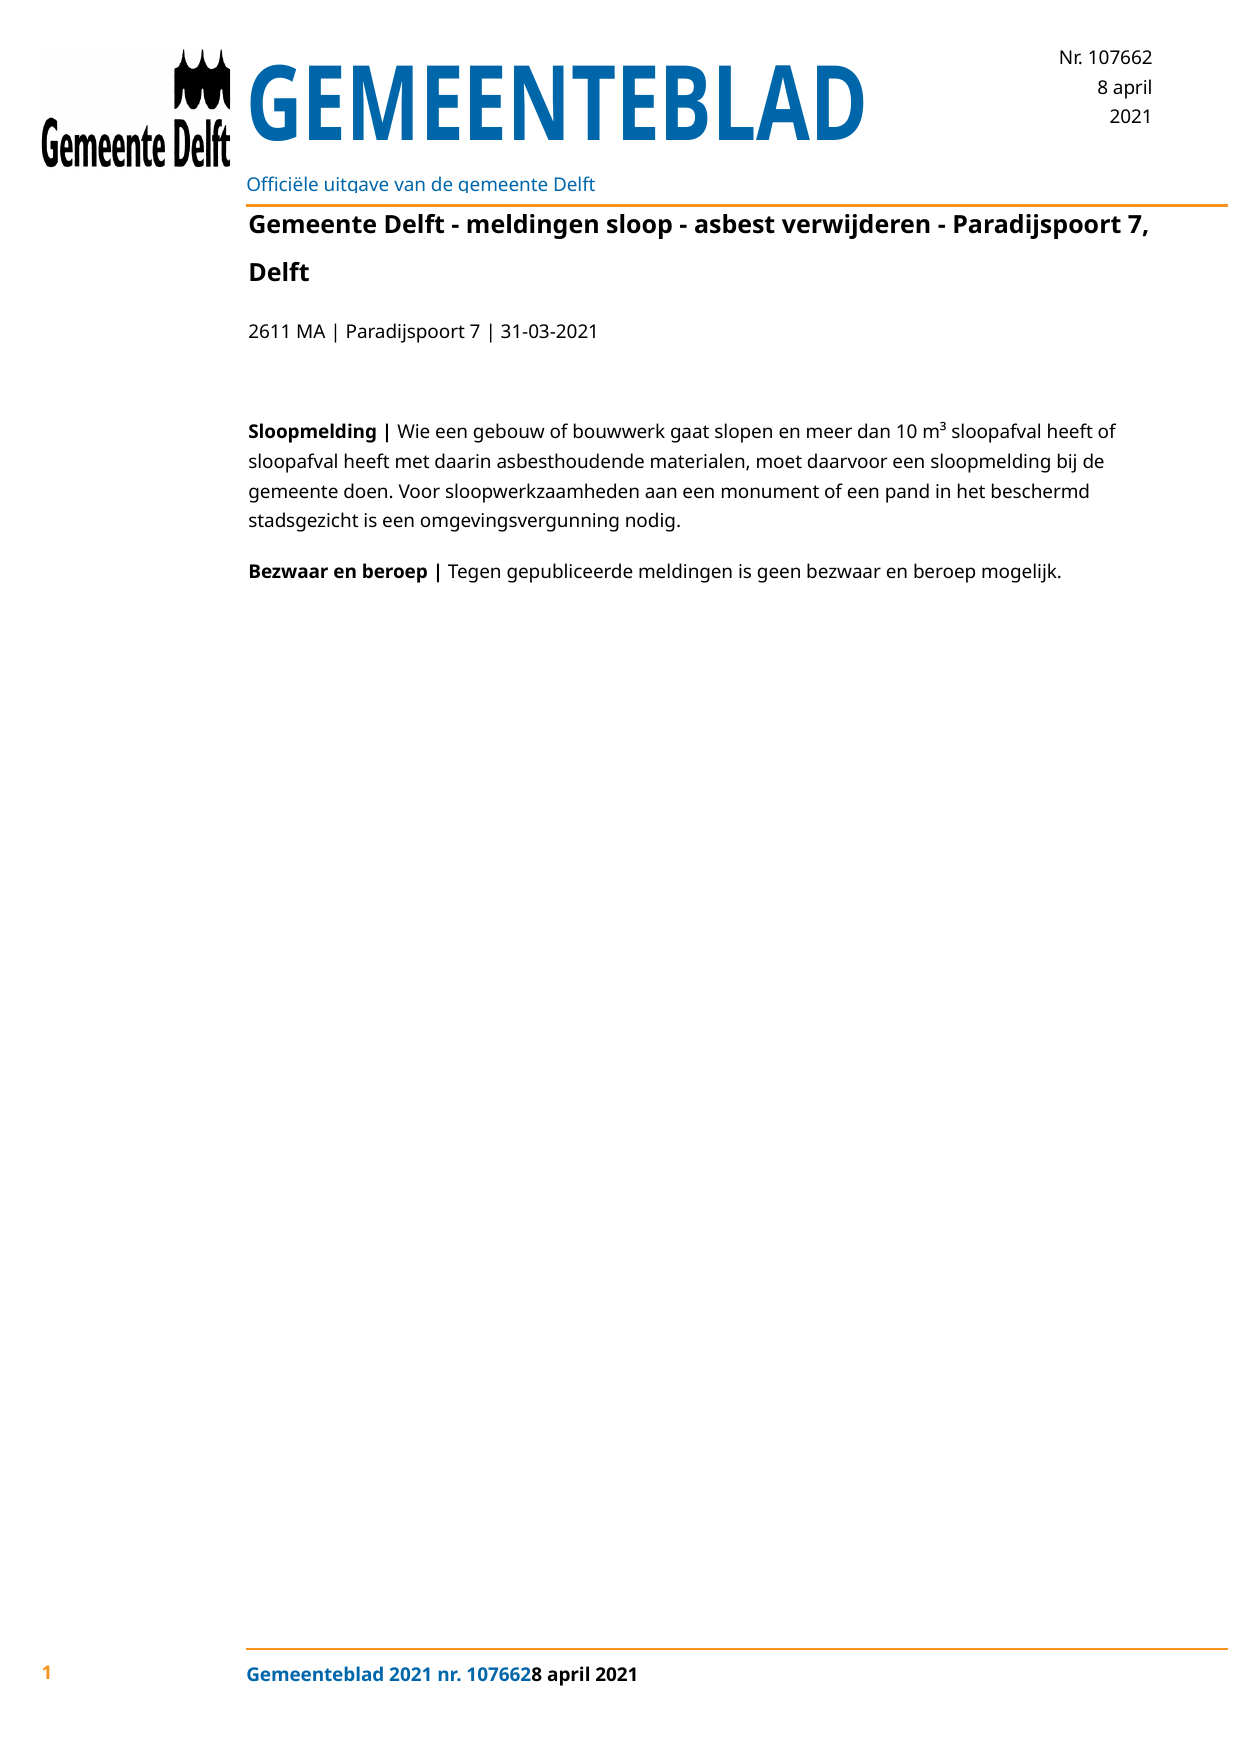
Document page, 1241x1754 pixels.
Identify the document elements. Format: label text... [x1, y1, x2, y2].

text Sloopmelding | Wie een gebouw of bouwwerk gaat slopen en meer dan 10 m³ sloopafval heeft of sloopafval heeft met daarin asbesthoudende materialen, moet daarvoor een sloopmelding bij de gemeente doen. Voor sloopwerkzaamheden aan een monument of een pand in het beschermd stadsgezicht is een omgevingsvergunning nodig. [248, 419, 1152, 533]
text Gemeente Delft - meldingen sloop - asbest verwijderen - Paradijspoort 7, Delft [248, 207, 1152, 288]
text Bezwaar en beroep | Tegen gepubliceerde meldingen is geen bezwaar en beroep mogelijk. [248, 558, 1152, 584]
picture [41, 47, 231, 172]
text 2611 MA | Paradijspoort 7 | 31-03-2021 [248, 318, 1152, 344]
